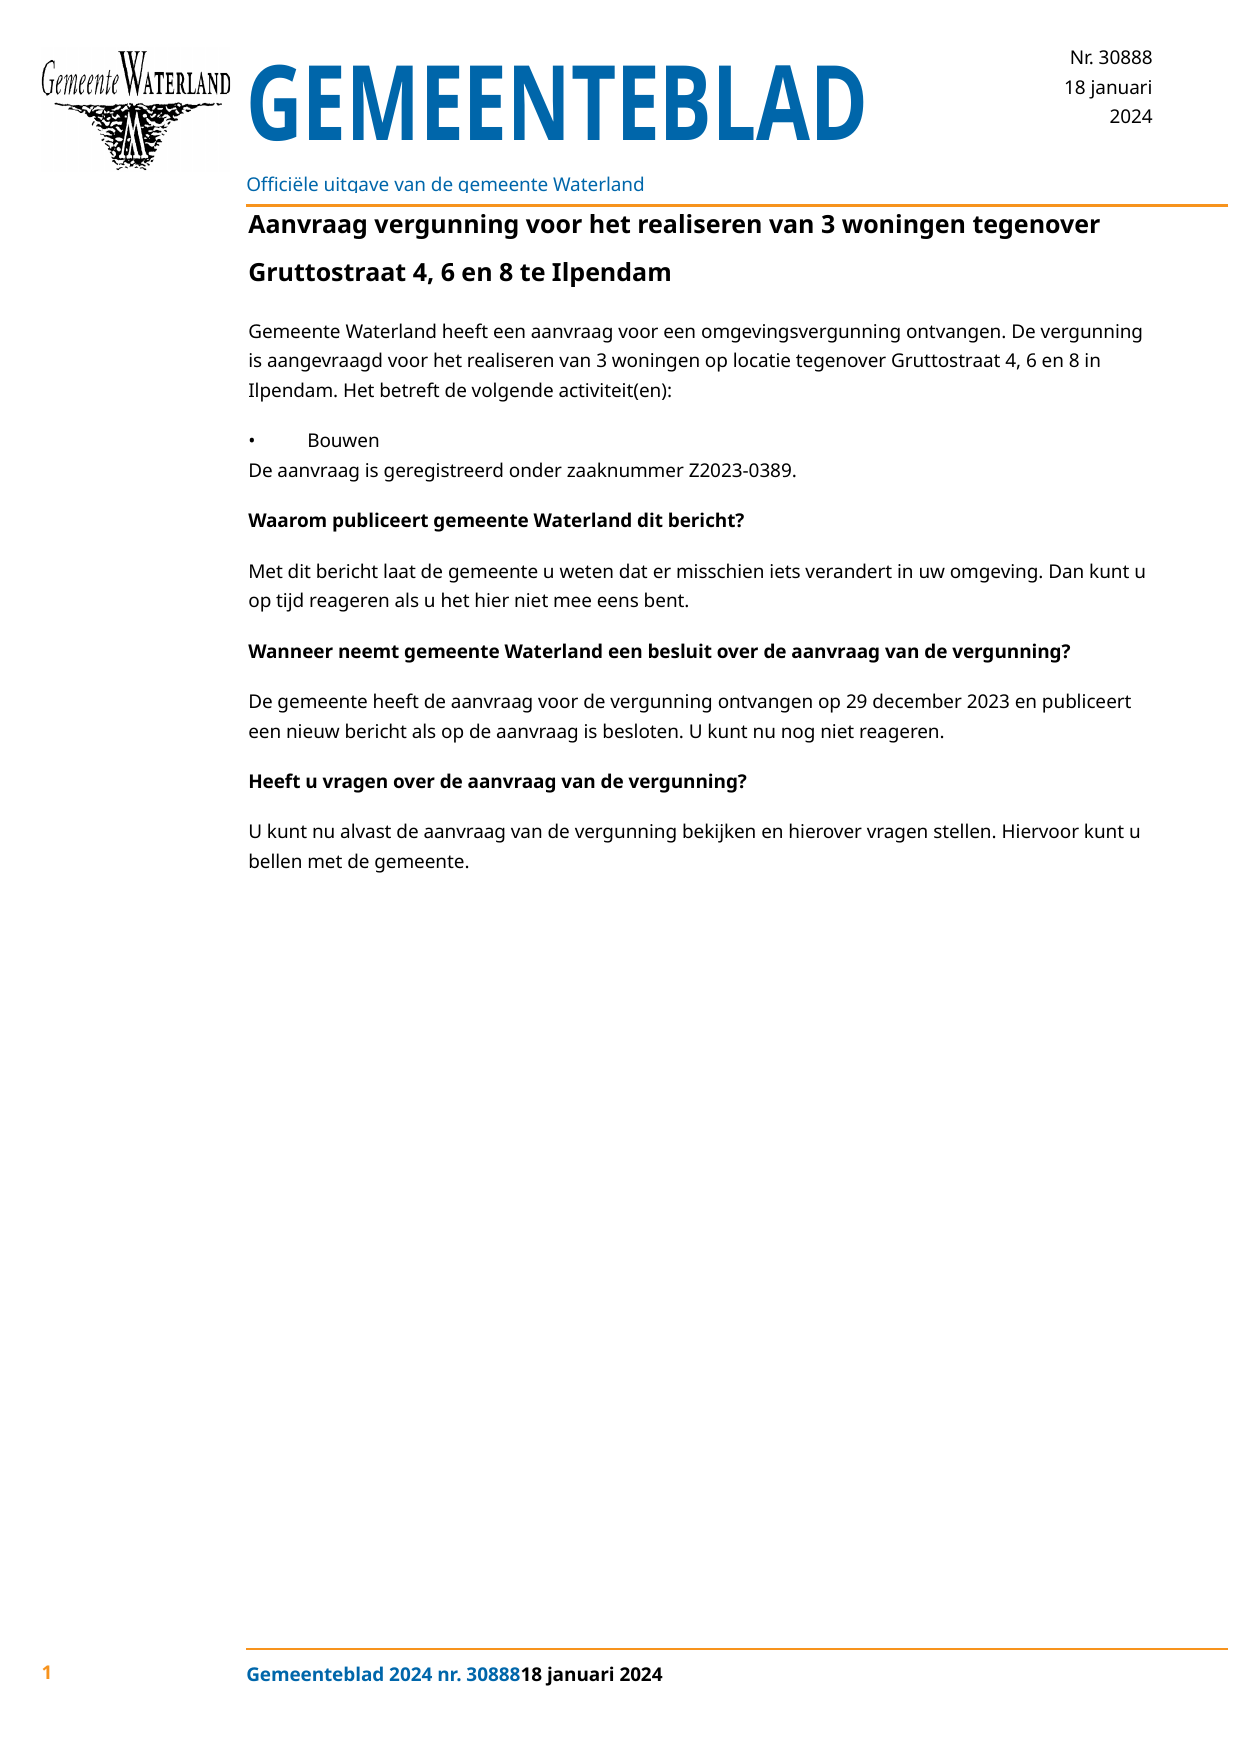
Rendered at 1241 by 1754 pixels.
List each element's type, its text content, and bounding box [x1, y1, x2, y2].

text Aanvraag vergunning voor het realiseren van 3 woningen tegenover Gruttostraat 4, 6 en 8 te Ilpendam [248, 207, 1152, 288]
text Wanneer neemt gemeente Waterland een besluit over de aanvraag van de vergunning? [248, 638, 1152, 664]
text De aanvraag is geregistreerd onder zaaknummer Z2023-0389. [248, 457, 1152, 483]
text Met dit bericht laat de gemeente u weten dat er misschien iets verandert in uw omgeving. Dan kunt u op tijd reageren als u het hier niet mee eens bent. [248, 558, 1152, 613]
text Heeft u vragen over de aanvraag van de vergunning? [248, 768, 1152, 794]
list Bouwen [248, 427, 1152, 453]
text Gemeente Waterland heeft een aanvraag voor een omgevingsvergunning ontvangen. De vergunning is aangevraagd voor het realiseren van 3 woningen op locatie tegenover Gruttostraat 4, 6 en 8 in Ilpendam. Het betreft de volgende activiteit(en): [248, 318, 1152, 403]
text De gemeente heeft de aanvraag voor de vergunning ontvangen op 29 december 2023 en publiceert een nieuw bericht als op de aanvraag is besloten. U kunt nu nog niet reageren. [248, 688, 1152, 744]
text Waarom publiceert gemeente Waterland dit bericht? [248, 507, 1152, 533]
text U kunt nu alvast de aanvraag van de vergunning bekijken en hierover vragen stellen. Hiervoor kunt u bellen met de gemeente. [248, 819, 1152, 874]
picture [41, 47, 231, 172]
